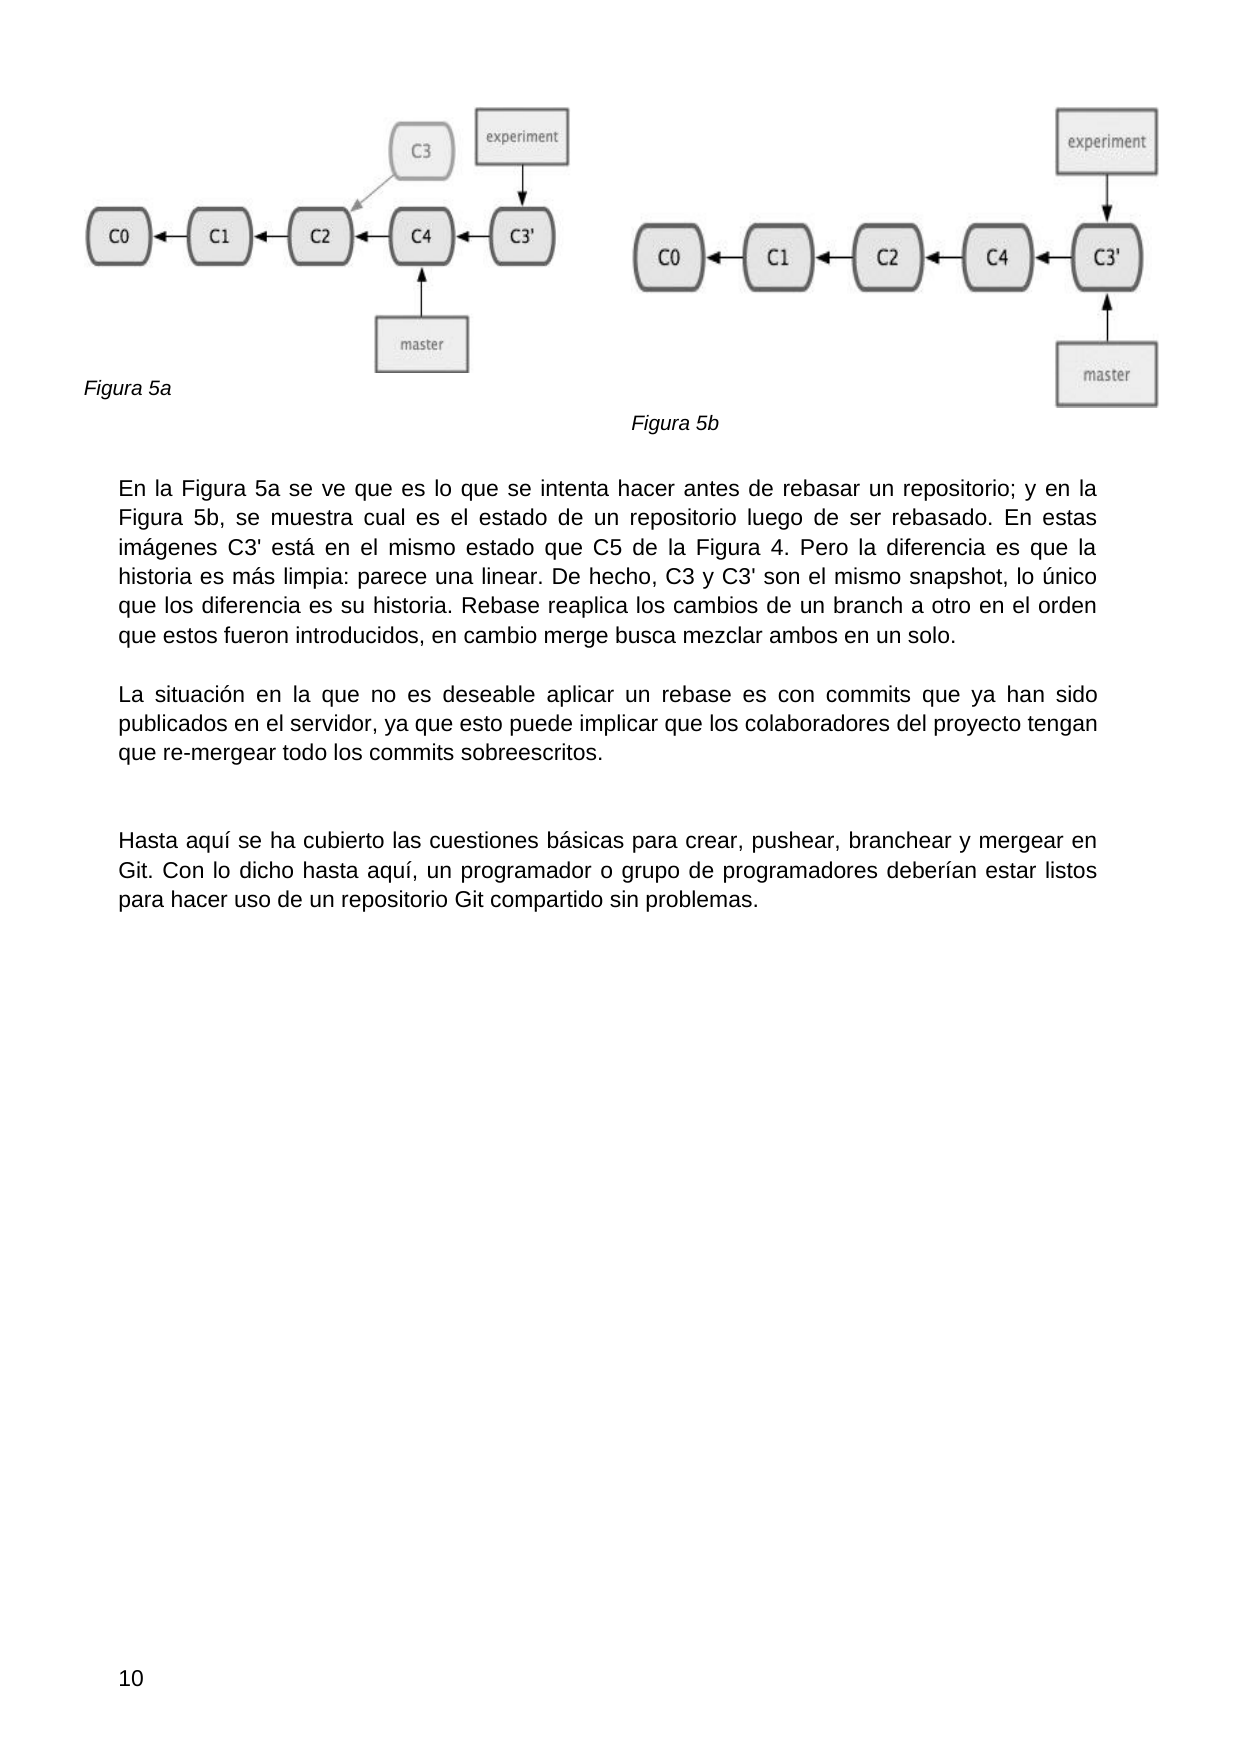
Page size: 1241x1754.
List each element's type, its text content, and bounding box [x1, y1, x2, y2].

text Figura 5a [83, 373, 589, 399]
picture [83, 106, 571, 373]
text Hasta aquí se ha cubierto las cuestiones básicas para crear, pushear, branchear y mergear en Git. Con lo dicho hasta aquí, un programador o grupo de programadores deberían estar listos para hacer uso de un repositorio Git compartido sin problemas. [118, 828, 1098, 912]
text En la Figura 5a se ve que es lo que se intenta hacer antes de rebasar un repositorio; y en la Figura 5b, se muestra cual es el estado de un repositorio luego de ser rebasado. En estas imágenes C3' está en el mismo estado que C5 de la Figura 4. Pero la diferencia es que la historia es más limpia: parece una linear. De hecho, C3 y C3' son el mismo snapshot, lo único que los diferencia es su historia. Rebase reaplica los cambios de un branch a otro en el orden que estos fueron introducidos, en cambio merge busca mezclar ambos en un solo. [118, 476, 1098, 648]
picture [631, 106, 1160, 408]
text La situación en la que no es deseable aplicar un rebase es con commits que ya han sido publicados en el servidor, ya que esto puede implicar que los colaboradores del proyecto tengan que re-mergear todo los commits sobreescritos. [118, 681, 1098, 766]
text Figura 5b [631, 408, 1136, 434]
